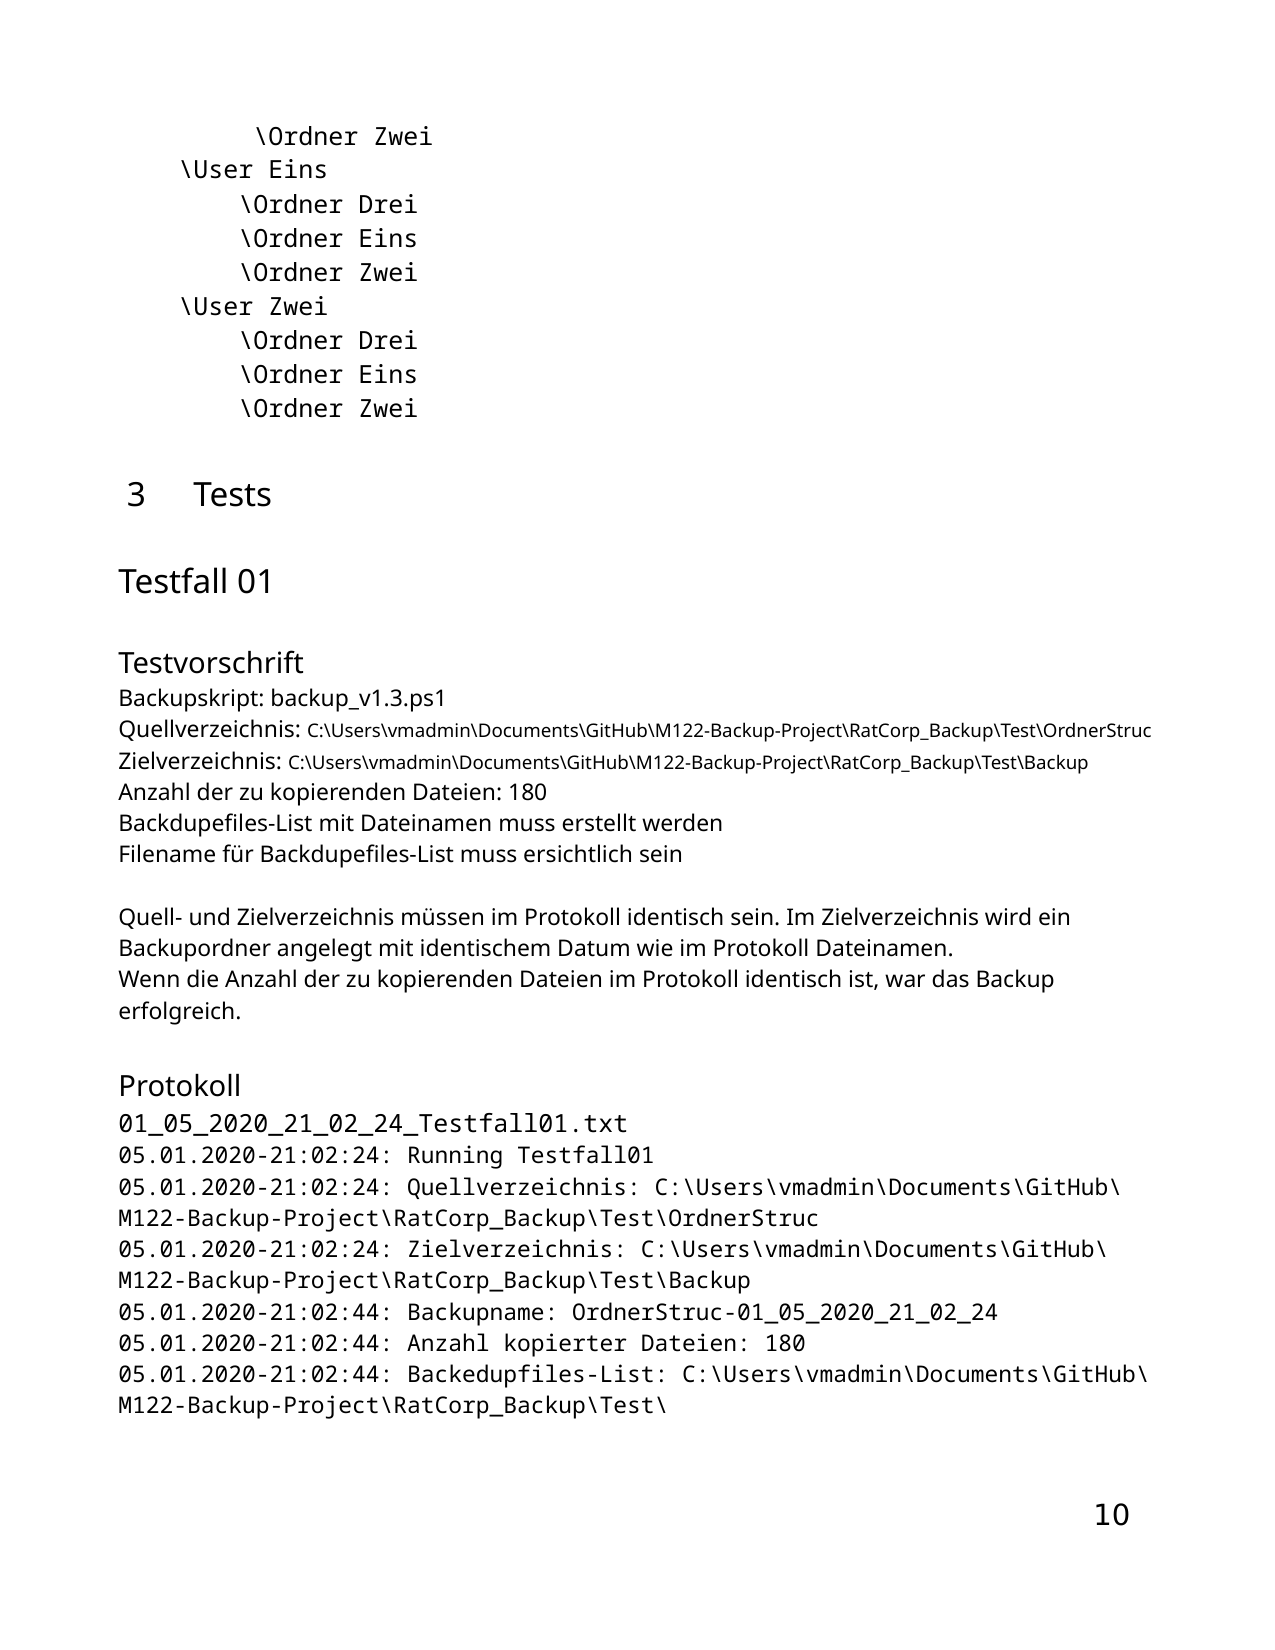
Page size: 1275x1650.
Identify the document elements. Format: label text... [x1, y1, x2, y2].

text \Ordner Drei [118, 322, 1157, 357]
text \Ordner Zwei [118, 118, 1157, 152]
text \Ordner Eins [118, 220, 1157, 254]
list Tests [118, 471, 1157, 516]
list Testfall 01 Testvorschrift Backupskript: backup_v1.3.ps1 Quellverzeichnis: C:\Users\vmadmin\Documents\GitHub\M122-Backup-Project\RatCorp_Backup\Test\OrdnerStruc Zielverzeichnis: C:\Users\vmadmin\Documents\GitHub\M122-Backup-Project\RatCorp_Backup\Test\Backup Anzahl der zu kopierenden Dateien: 180 Backdupefiles-List mit Dateinamen muss erstellt werden Filename für Backdupefiles-List muss ersichtlich sein Quell- und Zielverzeichnis müssen im Protokoll identisch sein. Im Zielverzeichnis wird ein Backupordner angelegt mit identischem Datum wie im Protokoll Dateinamen. Wenn die Anzahl der zu kopierenden Dateien im Protokoll identisch ist, war das Backup erfolgreich. Protokoll 01_05_2020_21_02_24_Testfall01.txt 05.01.2020-21:02:24: Running Testfall01 05.01.2020-21:02:24: Quellverzeichnis: C:\Users\vmadmin\Documents\GitHub\M122-Backup-Project\RatCorp_Backup\Test\OrdnerStruc 05.01.2020-21:02:24: Zielverzeichnis: C:\Users\vmadmin\Documents\GitHub\M122-Backup-Project\RatCorp_Backup\Test\Backup 05.01.2020-21:02:44: Backupname: OrdnerStruc-01_05_2020_21_02_24 05.01.2020-21:02:44: Anzahl kopierter Dateien: 180 05.01.2020-21:02:44: Backedupfiles-List: C:\Users\vmadmin\Documents\GitHub\M122-Backup-Project\RatCorp_Backup\Test\ [118, 557, 1157, 1421]
text \User Zwei [118, 288, 1157, 322]
text \User Eins [118, 152, 1157, 186]
text \Ordner Zwei [118, 254, 1157, 288]
text \Ordner Drei [118, 186, 1157, 220]
text \Ordner Zwei [118, 391, 1157, 425]
text \Ordner Eins [118, 357, 1157, 391]
